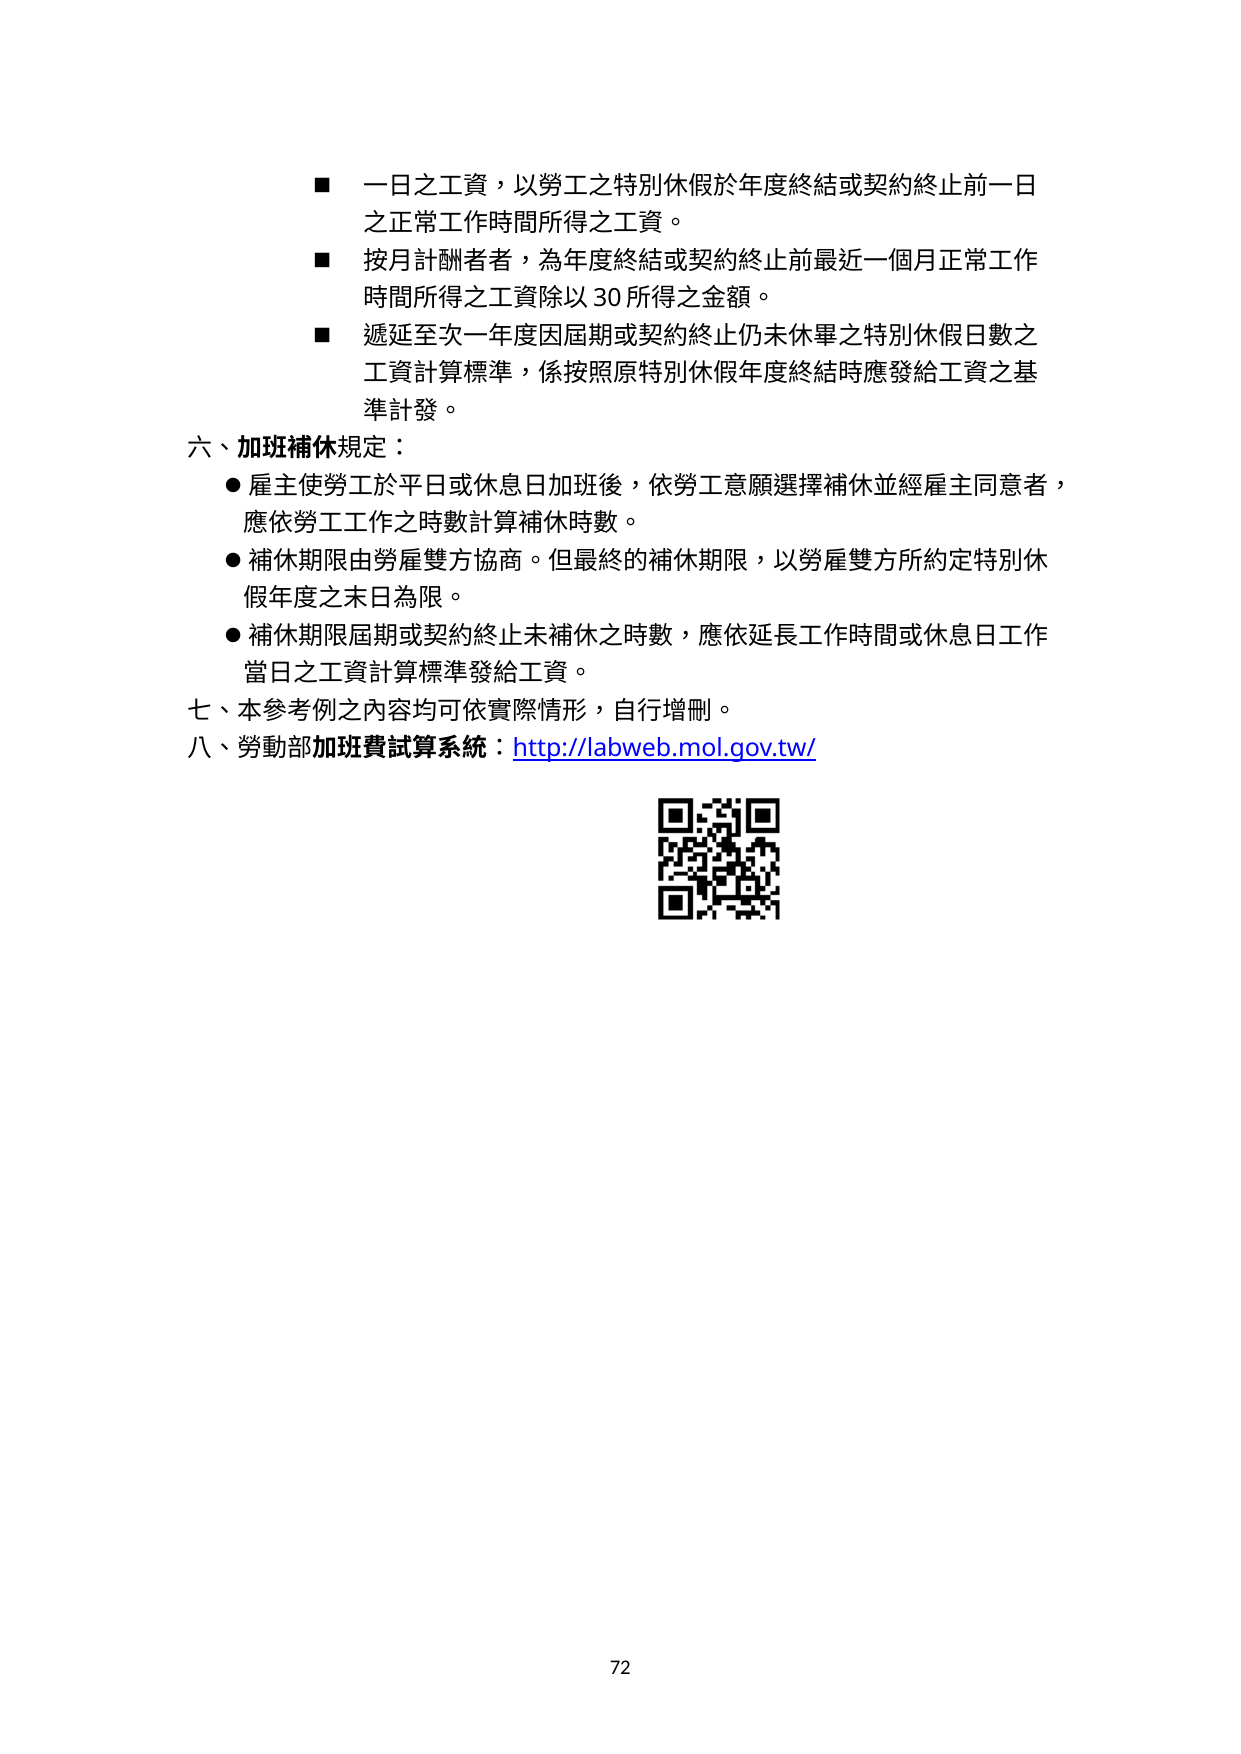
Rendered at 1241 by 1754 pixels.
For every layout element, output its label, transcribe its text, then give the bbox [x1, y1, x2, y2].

list 補休期限由勞雇雙方協商。但最終的補休期限，以勞雇雙方所約定特別休假年度之末日為限。 [223, 539, 1053, 614]
list 按月計酬者者，為年度終結或契約終止前最近一個月正常工作時間所得之工資除以30所得之金額。 [313, 239, 1053, 314]
list 本參考例之內容均可依實際情形，自行增刪。 [187, 689, 1053, 727]
picture [639, 779, 799, 939]
list 勞動部加班費試算系統：http://labweb.mol.gov.tw/ [187, 727, 1053, 764]
list 加班補休規定： [187, 427, 1053, 464]
list 遞延至次一年度因屆期或契約終止仍未休畢之特別休假日數之工資計算標準，係按照原特別休假年度終結時應發給工資之基準計發。 [313, 314, 1053, 427]
list 一日之工資，以勞工之特別休假於年度終結或契約終止前一日之正常工作時間所得之工資。 [313, 164, 1053, 239]
list 雇主使勞工於平日或休息日加班後，依勞工意願選擇補休並經雇主同意者，應依勞工工作之時數計算補休時數。 [223, 464, 1053, 539]
list 補休期限屆期或契約終止未補休之時數，應依延長工作時間或休息日工作當日之工資計算標準發給工資。 [223, 614, 1053, 689]
